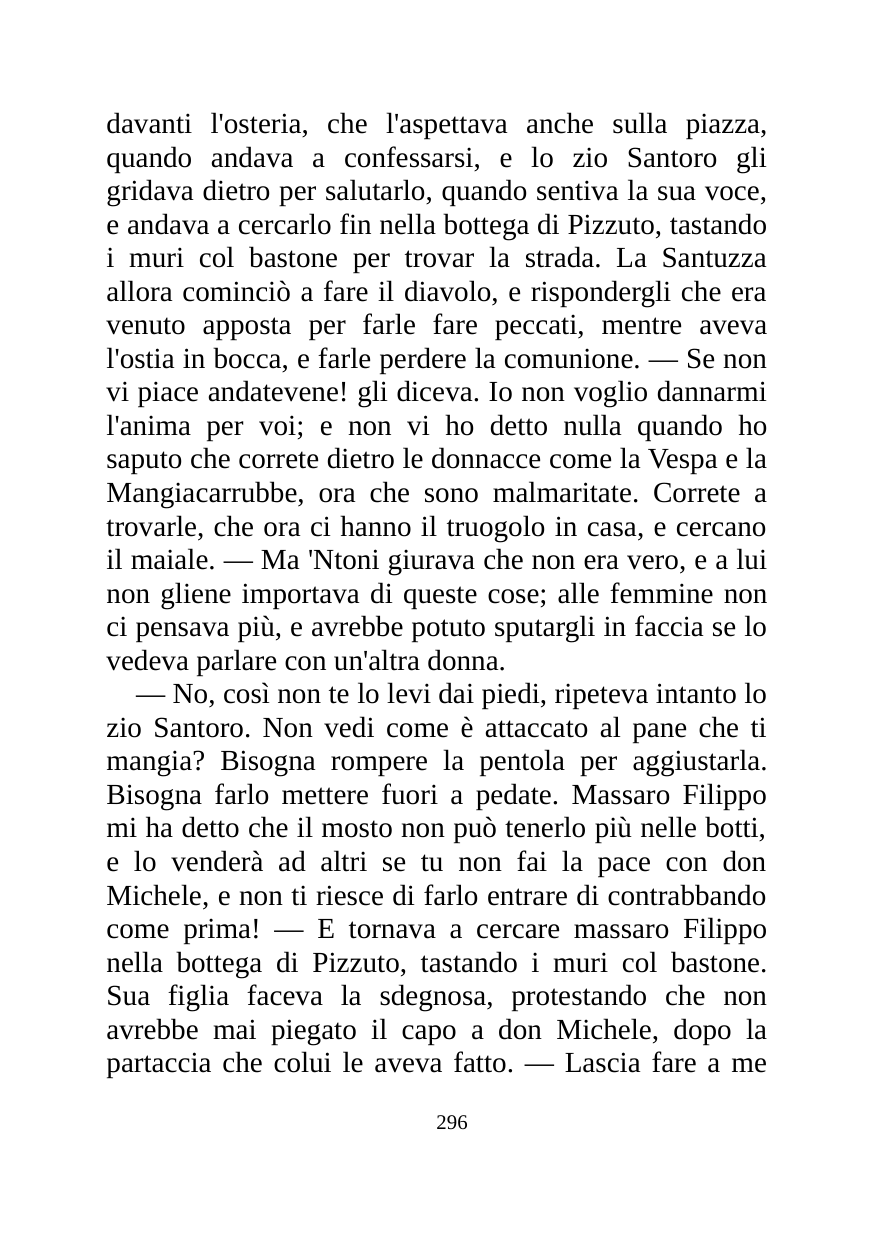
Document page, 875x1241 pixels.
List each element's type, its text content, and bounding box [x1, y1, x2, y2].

text davanti l'osteria, che l'aspettava anche sulla piazza, quando andava a confessarsi, e lo zio Santoro gli gridava dietro per salutarlo, quando sentiva la sua voce, e andava a cercarlo fin nella bottega di Pizzuto, tastando i muri col bastone per trovar la strada. La Santuzza allora cominciò a fare il diavolo, e rispondergli che era venuto apposta per farle fare peccati, mentre aveva l'ostia in bocca, e farle perdere la comunione. — Se non vi piace andatevene! gli diceva. Io non voglio dannarmi l'anima per voi; e non vi ho detto nulla quando ho saputo che correte dietro le donnacce come la Vespa e la Mangiacarrubbe, ora che sono malmaritate. Correte a trovarle, che ora ci hanno il truogolo in casa, e cercano il maiale. — Ma 'Ntoni giurava che non era vero, e a lui non gliene importava di queste cose; alle femmine non ci pensava più, e avrebbe potuto sputargli in faccia se lo vedeva parlare con un'altra donna. [106, 106, 768, 676]
text — No, così non te lo levi dai piedi, ripeteva intanto lo zio Santoro. Non vedi come è attaccato al pane che ti mangia? Bisogna rompere la pentola per aggiustarla. Bisogna farlo mettere fuori a pedate. Massaro Filippo mi ha detto che il mosto non può tenerlo più nelle botti, e lo venderà ad altri se tu non fai la pace con don Michele, e non ti riesce di farlo entrare di contrabbando come prima! — E tornava a cercare massaro Filippo nella bottega di Pizzuto, tastando i muri col bastone. Sua figlia faceva la sdegnosa, protestando che non avrebbe mai piegato il capo a don Michele, dopo la partaccia che colui le aveva fatto. — Lascia fare a me [106, 676, 768, 1079]
